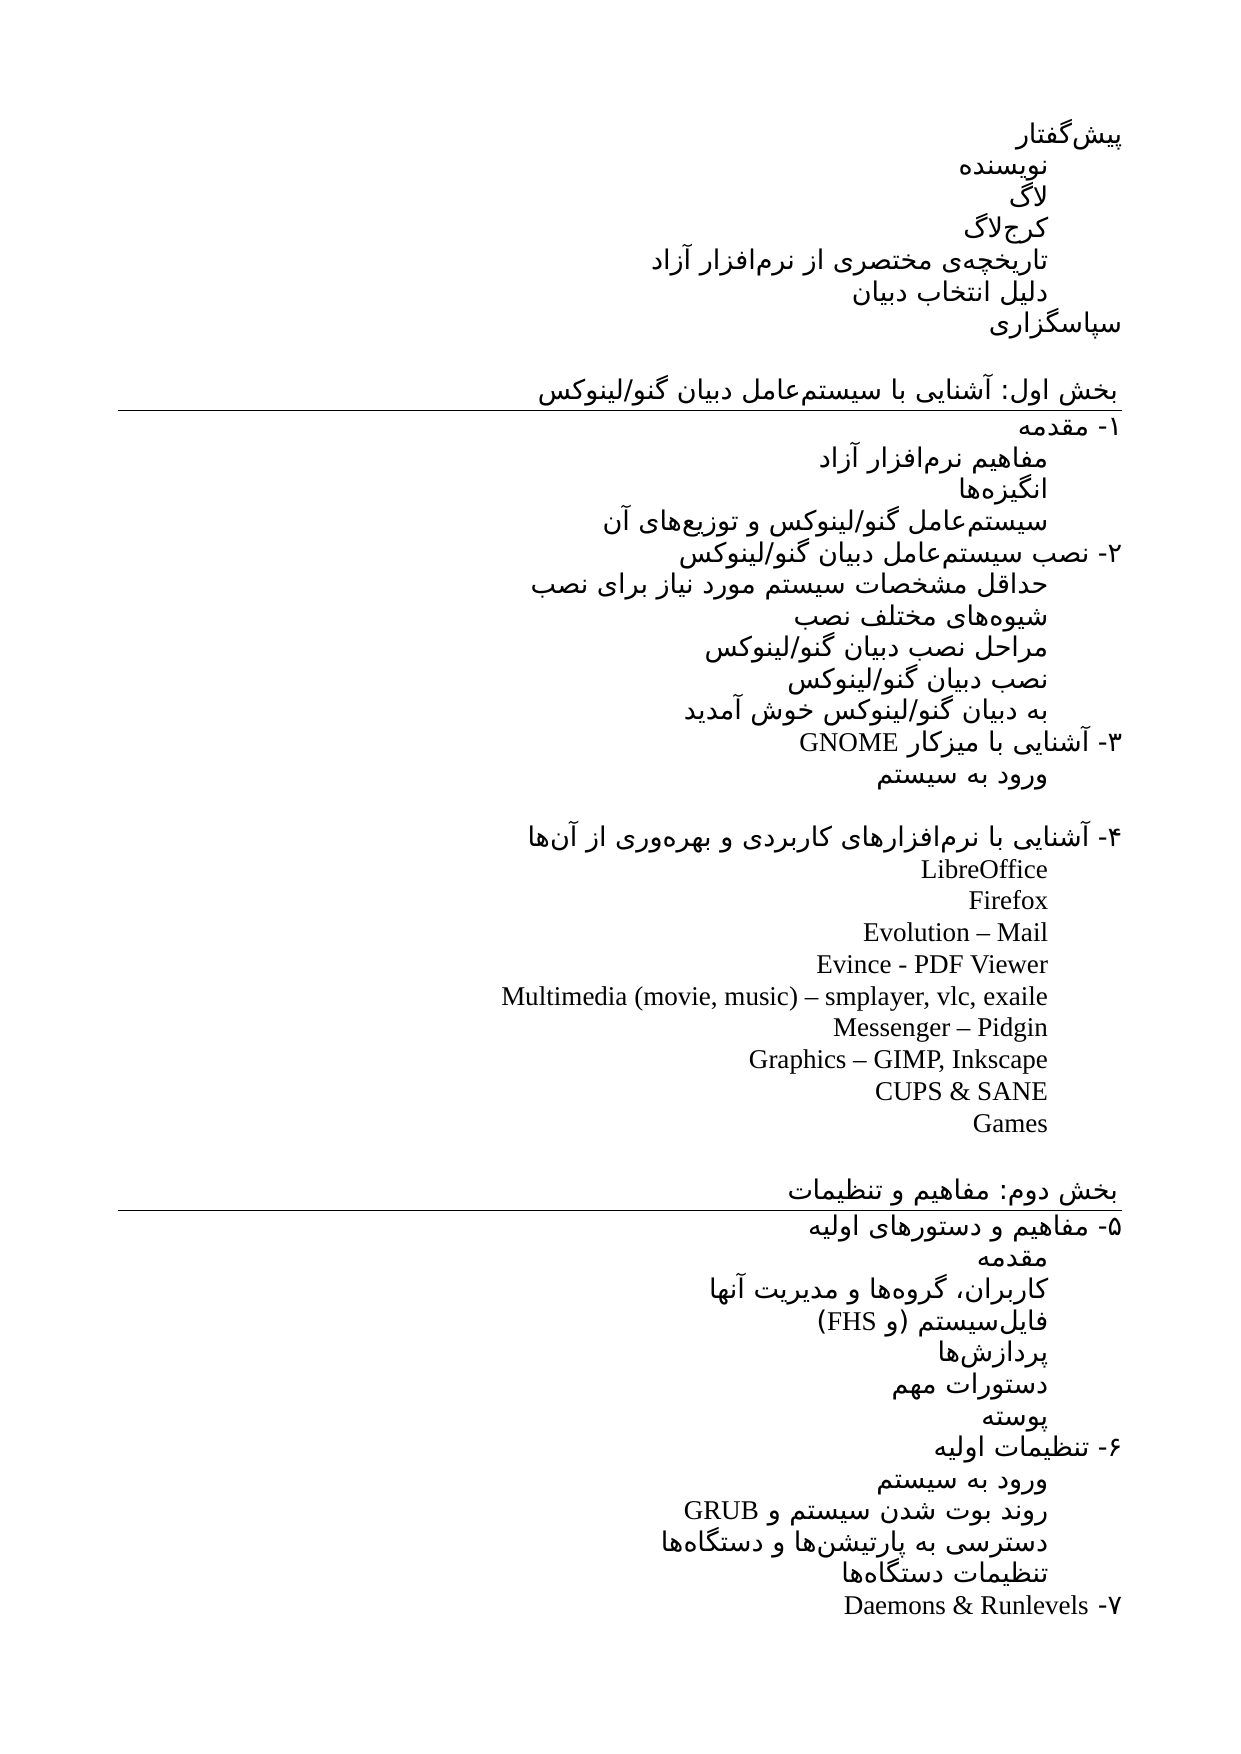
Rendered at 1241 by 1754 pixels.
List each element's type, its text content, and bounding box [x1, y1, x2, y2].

text روند بوت شدن سیستم و GRUB [118, 1494, 1122, 1526]
text دسترسی به پارتیشن‌ها و دستگاه‌ها [118, 1526, 1122, 1558]
text CUPS & SANE [118, 1075, 1122, 1107]
text مفاهیم نرم‌افزار آزاد [118, 442, 1048, 474]
text فایل‌سیستم (و FHS) [118, 1305, 1122, 1337]
text پوسته [118, 1400, 1122, 1431]
text ۷- Daemons & Runlevels [118, 1589, 1122, 1621]
text پردازش‌ها [118, 1337, 1122, 1368]
text Evolution – Mail [118, 916, 1122, 948]
text بخش دوم: مفاهیم و تنظیمات [118, 1170, 1122, 1210]
text Evince - PDF Viewer [118, 948, 1122, 980]
text Firefox [118, 884, 1122, 916]
text حداقل مشخصات سیستم مورد نیاز برای نصب [118, 568, 1122, 600]
text ۱- مقدمه [118, 411, 1122, 442]
text به دبیان گنو/لینوکس خوش آمدید [118, 695, 1122, 726]
text نصب دبیان گنو/لینوکس [118, 663, 1122, 695]
text سپاسگزاری [118, 307, 1122, 339]
text LibreOffice [118, 853, 1122, 884]
text ورود به سیستم [118, 758, 1122, 789]
text دلیل انتخاب دبیان [118, 276, 1122, 307]
text ۲- نصب سیستم‌عامل دبیان گنو/لینوکس [118, 537, 1122, 568]
text کرج‌لاگ [118, 213, 1122, 244]
text ۳- آشنایی با میزکار GNOME [118, 726, 1122, 758]
text ۵- مفاهیم و دستورهای اولیه [118, 1211, 1122, 1242]
text تاریخچه‌ی مختصری از نرم‌افزار آزاد [118, 244, 1122, 276]
text Games [118, 1107, 1122, 1139]
text بخش اول: آشنایی با سیستم‌عامل دبیان گنو/لینوکس [118, 370, 1122, 410]
text تنظیمات دستگاه‌ها [118, 1558, 1122, 1589]
text انگیزه‌ها [118, 474, 1048, 505]
text مراحل نصب دبیان گنو/لینوکس [118, 632, 1122, 663]
text شیوه‌های مختلف نصب [118, 600, 1122, 632]
text ۶- تنظیمات اولیه [118, 1431, 1122, 1463]
text Messenger – Pidgin [118, 1012, 1122, 1043]
text مقدمه [118, 1242, 1122, 1273]
text Multimedia (movie, music) – smplayer, vlc, exaile [118, 980, 1122, 1012]
text Graphics – GIMP, Inkscape [118, 1043, 1122, 1075]
text پیش‌گفتار [118, 118, 1122, 150]
text سیستم‌عامل گنو/لینوکس و توزیع‌های آن [118, 505, 1122, 537]
text دستورات مهم [118, 1368, 1122, 1400]
text ورود به سیستم [118, 1463, 1122, 1494]
text لاگ [118, 181, 1122, 213]
text نویسنده [118, 150, 1122, 181]
text ۴- آشنایی با نرم‌افزارهای کاربردی و بهره‌وری از آن‌ها [118, 821, 1122, 853]
text کاربران، گروه‌ها و مدیریت آنها [118, 1273, 1122, 1305]
